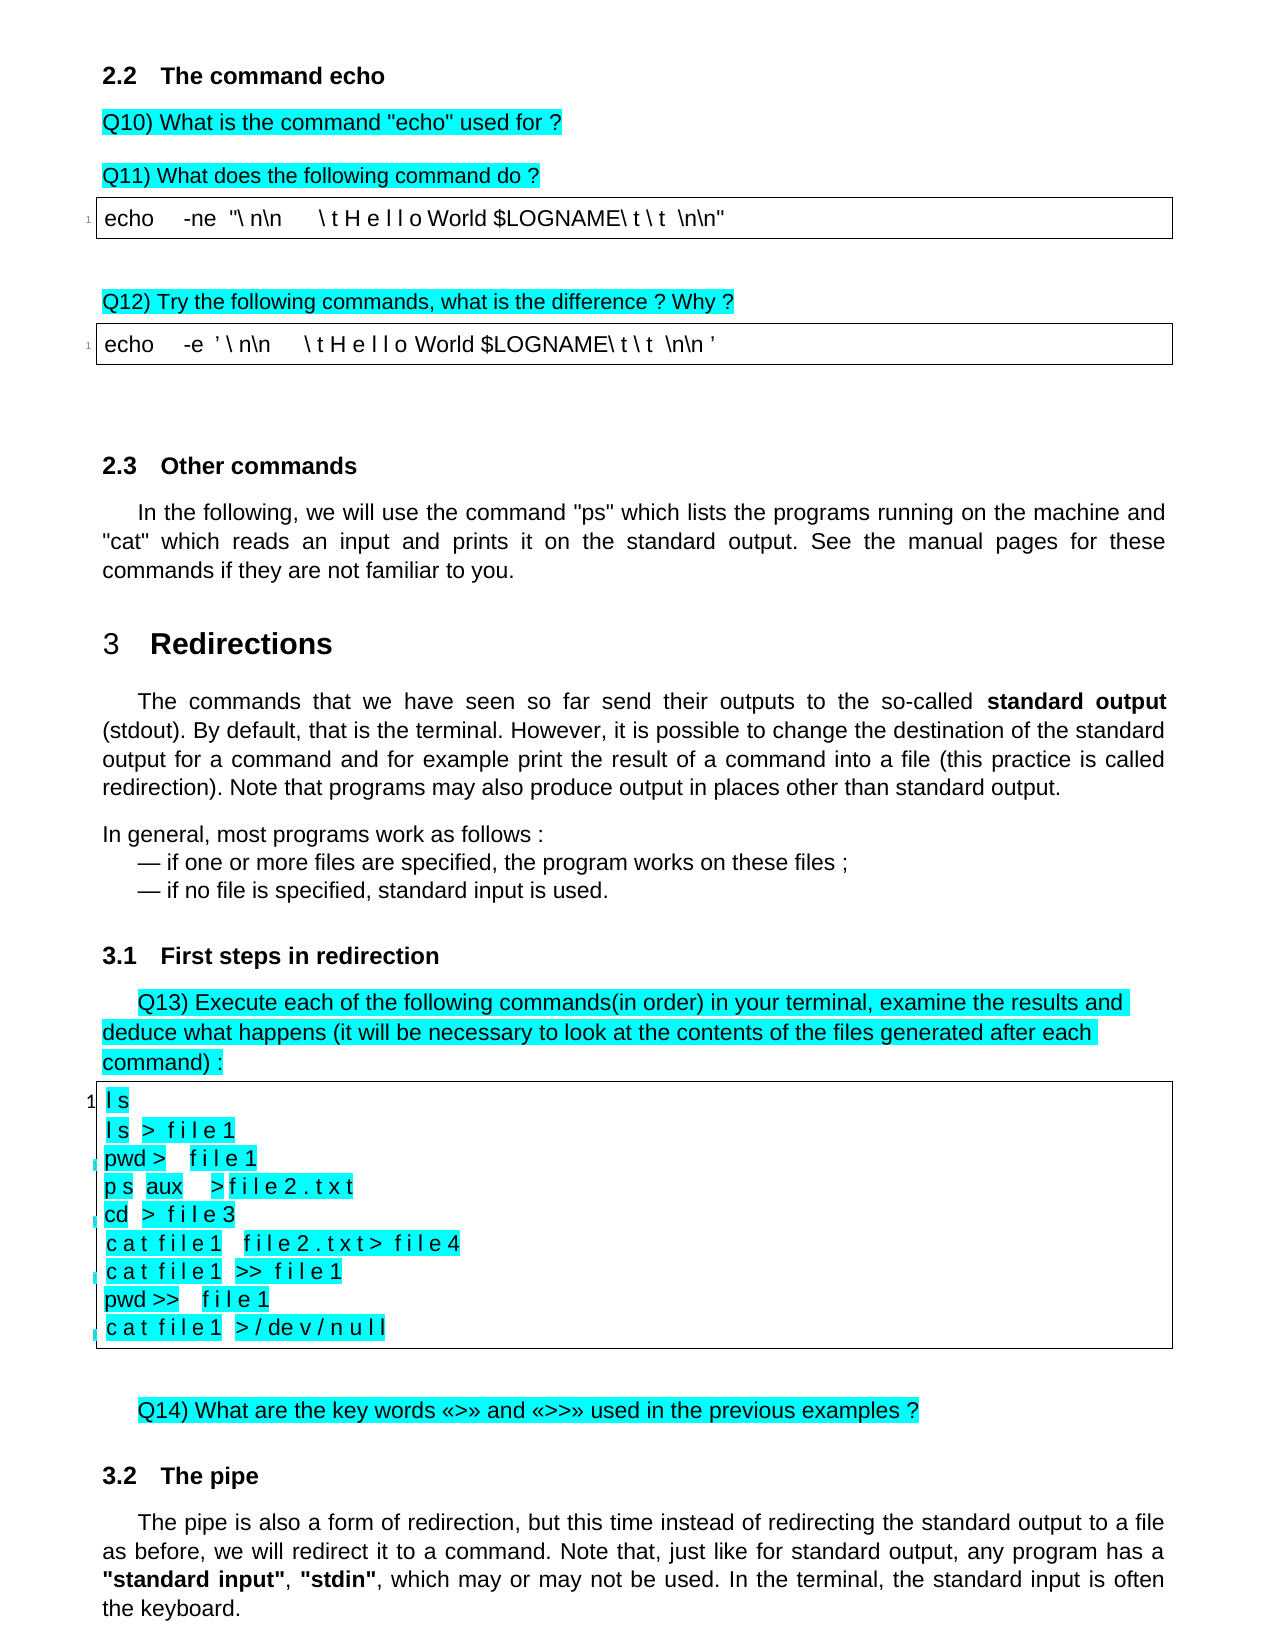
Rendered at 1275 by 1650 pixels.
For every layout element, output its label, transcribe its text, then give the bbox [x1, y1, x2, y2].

text Q11) What does the following command do ? [102, 163, 1167, 188]
table_cell f i l e 1 [188, 1284, 467, 1312]
table_cell pwd >> [98, 1284, 187, 1312]
text — if no file is specified, standard input is used. [137, 877, 1167, 903]
table_cell 9 [85, 1313, 96, 1341]
table_cell f i l e 2 . t x t [225, 1171, 467, 1199]
table_header [85, 1116, 96, 1143]
table_cell c a t f i l e 1 [98, 1313, 225, 1341]
text In the following, we will use the command "ps" which lists the programs running on the machine and "cat" which reads an input and prints it on the standard output. See the manual pages for these commands if they are not familiar to you. [102, 499, 1167, 583]
text Q14) What are the key words «>» and «>>» used in the previous examples ? [137, 1397, 1167, 1423]
table_cell >> f i l e 1 [225, 1256, 467, 1284]
table_cell 5 [85, 1200, 96, 1228]
table_cell f i l e 1 [188, 1143, 467, 1171]
text 1 [85, 340, 92, 352]
text 2.3 Other commands [102, 451, 1167, 479]
table_cell pwd > [98, 1143, 187, 1171]
text — if one or more files are specified, the program works on these files ; [137, 849, 1167, 875]
text 3.1 First steps in redirection [102, 941, 1167, 970]
text Q10) What is the command "echo" used for ? [102, 109, 1167, 135]
table_cell 7 [85, 1256, 96, 1284]
text echo -ne "\ n\n \ t H e l l o World $LOGNAME\ t \ t \n\n" [104, 205, 1167, 232]
table_cell 3 [85, 1143, 96, 1171]
text 3.2 The pipe [102, 1461, 1167, 1490]
list l s [97, 1087, 1167, 1114]
text Q12) Try the following commands, what is the difference ? Why ? [102, 289, 1167, 314]
text 1 [85, 214, 92, 226]
table_cell cd [98, 1200, 135, 1228]
table_cell > f i l e 3 [135, 1200, 467, 1228]
table_cell [85, 1228, 96, 1256]
text In general, most programs work as follows : [102, 821, 1167, 847]
table_cell [85, 1171, 96, 1199]
text Q13) Execute each of the following commands(in order) in your terminal, examine the results and deduce what happens (it will be necessary to look at the contents of the files generated after each command) : [102, 989, 1167, 1075]
table_header > f i l e 1 [135, 1116, 467, 1143]
text The commands that we have seen so far send their outputs to the so-called standard output (stdout). By default, that is the terminal. However, it is possible to change the destination of the standard output for a command and for example print the result of a command into a file (this practice is called redirection). Note that programs may also produce output in places other than standard output. [102, 688, 1167, 801]
text echo -e ’ \ n\n \ t H e l l o World $LOGNAME\ t \ t \n\n ’ [104, 331, 1167, 357]
list Redirections [103, 626, 1167, 661]
table_cell p s [98, 1171, 135, 1199]
list l s [85, 1087, 96, 1114]
table_cell aux [135, 1171, 187, 1199]
table_cell [85, 1284, 96, 1312]
table_cell c a t f i l e 1 [98, 1228, 225, 1256]
table_header l s [98, 1116, 135, 1143]
text 2.2 The command echo [102, 61, 1167, 89]
table_cell f i l e 2 . t x t > f i l e 4 [225, 1228, 467, 1256]
table_cell > [188, 1171, 225, 1199]
text The pipe is also a form of redirection, but this time instead of redirecting the standard output to a file as before, we will redirect it to a command. Note that, just like for standard output, any program has a "standard input", "stdin", which may or may not be used. In the terminal, the standard input is often the keyboard. [102, 1509, 1167, 1621]
table_cell c a t f i l e 1 [98, 1256, 225, 1284]
table_cell > / de v / n u l l [225, 1313, 467, 1341]
